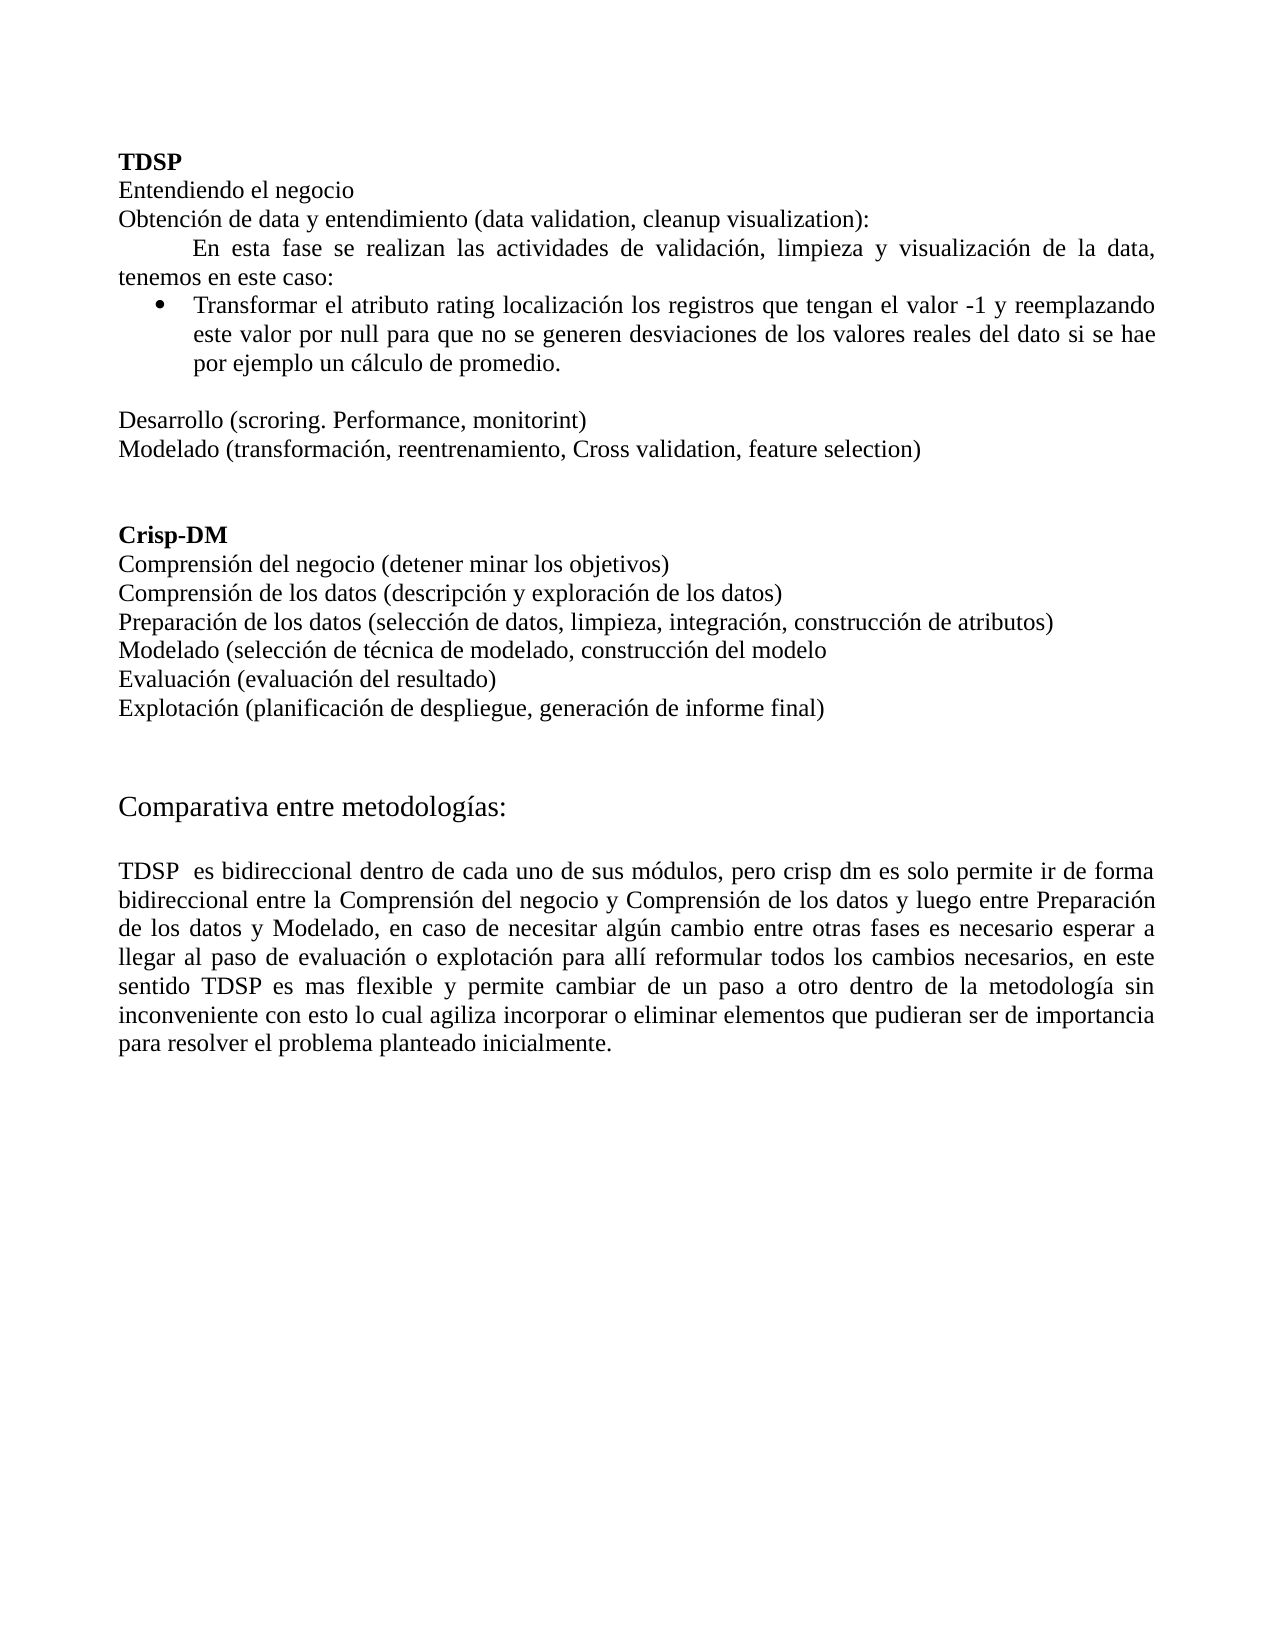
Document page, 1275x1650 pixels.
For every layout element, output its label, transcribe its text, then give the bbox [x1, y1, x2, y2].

text Obtención de data y entendimiento (data validation, cleanup visualization): [118, 204, 1157, 233]
text Comparativa entre metodologías: [118, 789, 1157, 822]
text Desarrollo (scroring. Performance, monitorint) [118, 406, 1157, 434]
text Crisp-DM [118, 521, 1157, 549]
text TDSP [118, 147, 1157, 176]
text Comprensión del negocio (detener minar los objetivos) [118, 549, 1157, 578]
text Modelado (selección de técnica de modelado, construcción del modelo [118, 636, 1157, 664]
text Evaluación (evaluación del resultado) [118, 664, 1157, 693]
list Transformar el atributo rating localización los registros que tengan el valor -1 y reemplazando este valor por null para que no se generen desviaciones de los valores reales del dato si se hae por ejemplo un cálculo de promedio. [156, 291, 1157, 377]
text Modelado (transformación, reentrenamiento, Cross validation, feature selection) [118, 434, 1157, 463]
text En esta fase se realizan las actividades de validación, limpieza y visualización de la data, tenemos en este caso: [118, 233, 1157, 291]
text Explotación (planificación de despliegue, generación de informe final) [118, 693, 1157, 722]
text TDSP es bidireccional dentro de cada uno de sus módulos, pero crisp dm es solo permite ir de forma bidireccional entre la Comprensión del negocio y Comprensión de los datos y luego entre Preparación de los datos y Modelado, en caso de necesitar algún cambio entre otras fases es necesario esperar a llegar al paso de evaluación o explotación para allí reformular todos los cambios necesarios, en este sentido TDSP es mas flexible y permite cambiar de un paso a otro dentro de la metodología sin inconveniente con esto lo cual agiliza incorporar o eliminar elementos que pudieran ser de importancia para resolver el problema planteado inicialmente. [118, 856, 1157, 1057]
text Preparación de los datos (selección de datos, limpieza, integración, construcción de atributos) [118, 607, 1157, 636]
text Entendiendo el negocio [118, 176, 1157, 204]
text Comprensión de los datos (descripción y exploración de los datos) [118, 578, 1157, 607]
